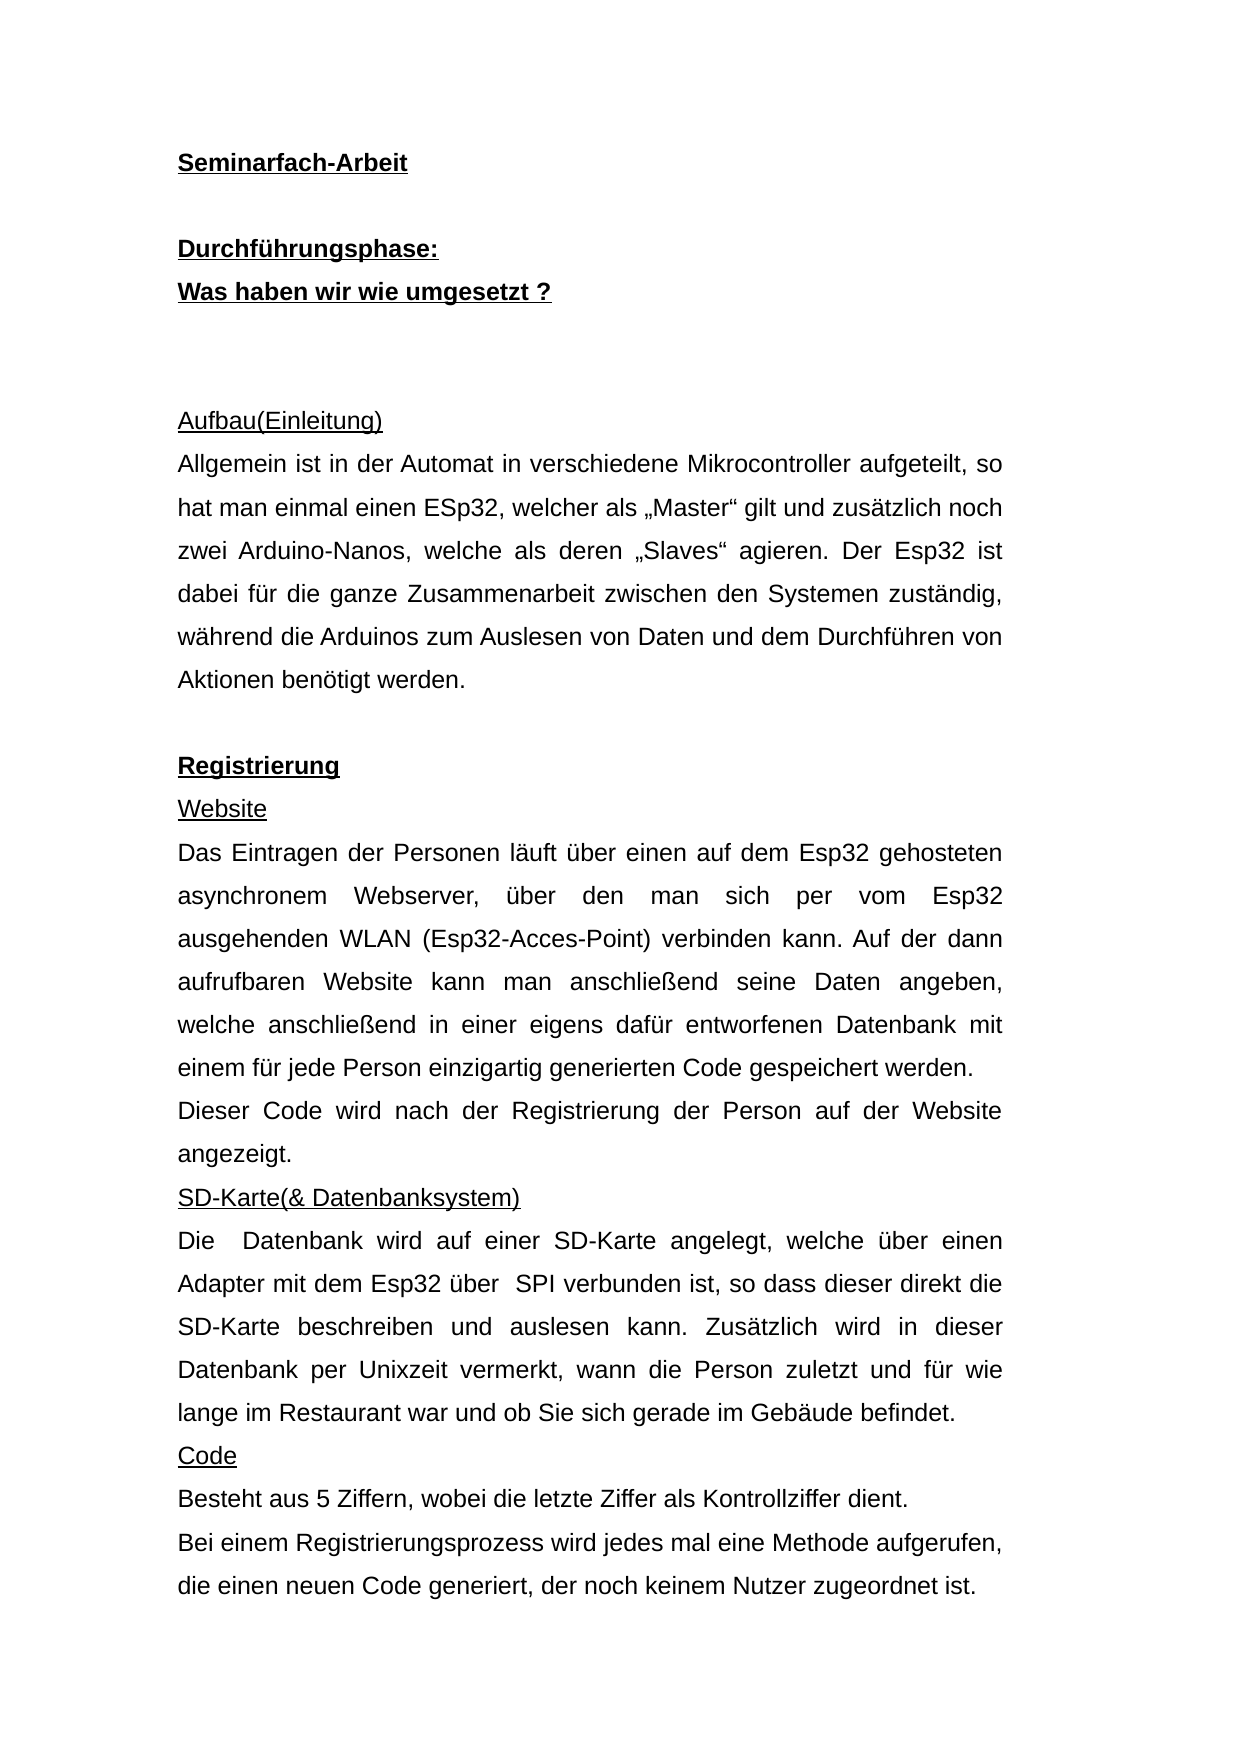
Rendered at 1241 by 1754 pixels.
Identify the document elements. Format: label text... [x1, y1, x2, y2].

text Besteht aus 5 Ziffern, wobei die letzte Ziffer als Kontrollziffer dient. [177, 1484, 1004, 1513]
text Das Eintragen der Personen läuft über einen auf dem Esp32 gehosteten asynchronem Webserver, über den man sich per vom Esp32 ausgehenden WLAN (Esp32-Acces-Point) verbinden kann. Auf der dann aufrufbaren Website kann man anschließend seine Daten angeben, welche anschließend in einer eigens dafür entworfenen Datenbank mit einem für jede Person einzigartig generierten Code gespeichert werden. [177, 838, 1004, 1082]
text Seminarfach-Arbeit [177, 148, 1004, 176]
text SD-Karte(& Datenbanksystem) [177, 1183, 1004, 1211]
text Aufbau(Einleitung) [177, 406, 1004, 435]
text Die Datenbank wird auf einer SD-Karte angelegt, welche über einen Adapter mit dem Esp32 über SPI verbunden ist, so dass dieser direkt die SD-Karte beschreiben und auslesen kann. Zusätzlich wird in dieser Datenbank per Unixzeit vermerkt, wann die Person zuletzt und für wie lange im Restaurant war und ob Sie sich gerade im Gebäude befindet. [177, 1226, 1004, 1427]
text Website [177, 794, 1004, 823]
text Code [177, 1441, 1004, 1470]
text Registrierung [177, 751, 1004, 780]
text Bei einem Registrierungsprozess wird jedes mal eine Methode aufgerufen, die einen neuen Code generiert, der noch keinem Nutzer zugeordnet ist. [177, 1528, 1004, 1599]
text Allgemein ist in der Automat in verschiedene Mikrocontroller aufgeteilt, so hat man einmal einen ESp32, welcher als „Master“ gilt und zusätzlich noch zwei Arduino-Nanos, welche als deren „Slaves“ agieren. Der Esp32 ist dabei für die ganze Zusammenarbeit zwischen den Systemen zuständig, während die Arduinos zum Auslesen von Daten und dem Durchführen von Aktionen benötigt werden. [177, 449, 1004, 694]
text Was haben wir wie umgesetzt ? [177, 277, 1004, 306]
text Durchführungsphase: [177, 234, 1004, 263]
text Dieser Code wird nach der Registrierung der Person auf der Website angezeigt. [177, 1096, 1004, 1168]
